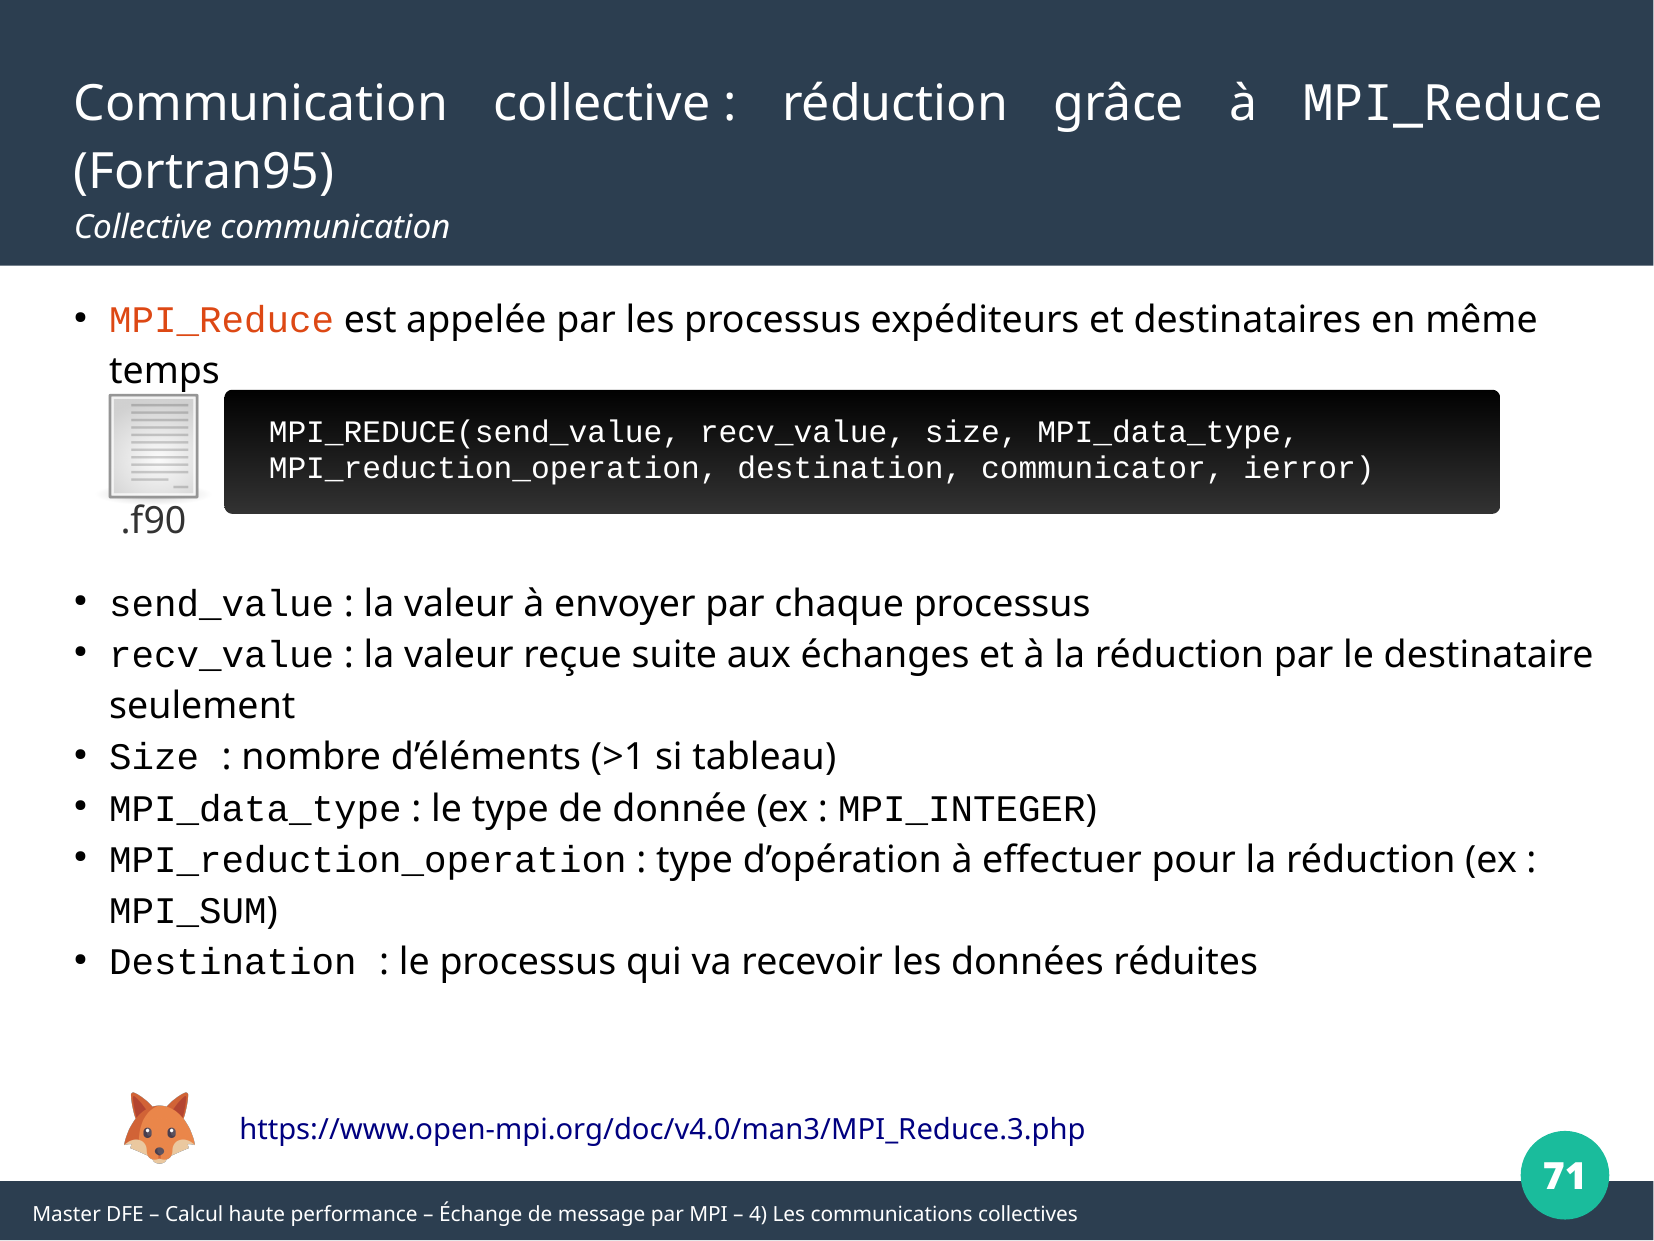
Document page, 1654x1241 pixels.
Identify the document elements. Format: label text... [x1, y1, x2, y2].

text_box [224, 389, 1501, 514]
text_box Master DFE – Calcul haute performance – Échange de message par MPI – 4) Les communications collectives [17, 1191, 1436, 1235]
text_box MPI_Reduce est appelée par les processus expéditeurs et destinataires en même temps [59, 285, 1619, 355]
picture [94, 389, 213, 486]
text_box send_value : la valeur à envoyer par chaque processus recv_value : la valeur reçue suite aux échanges et à la réduction par le destinataire seulement Size : nombre d’éléments (>1 si tableau) MPI_data_type : le type de donnée (ex : MPI_INTEGER) MPI_reduction_operation : type d’opération à effectuer pour la réduction (ex : MPI_SUM) Destination : le processus qui va recevoir les données réduites [59, 568, 1619, 998]
text_box .f90 [76, 486, 231, 553]
text_box Communication collective : réduction grâce à MPI_Reduce (Fortran95) Collective communication [59, 59, 1619, 256]
picture [124, 1092, 195, 1164]
text_box https://www.open-mpi.org/doc/v4.0/man3/MPI_Reduce.3.php [224, 1100, 1489, 1170]
text_box MPI_REDUCE(send_value, recv_value, size, MPI_data_type, MPI_reduction_operation, destination, communicator, ierror) [253, 409, 1465, 508]
